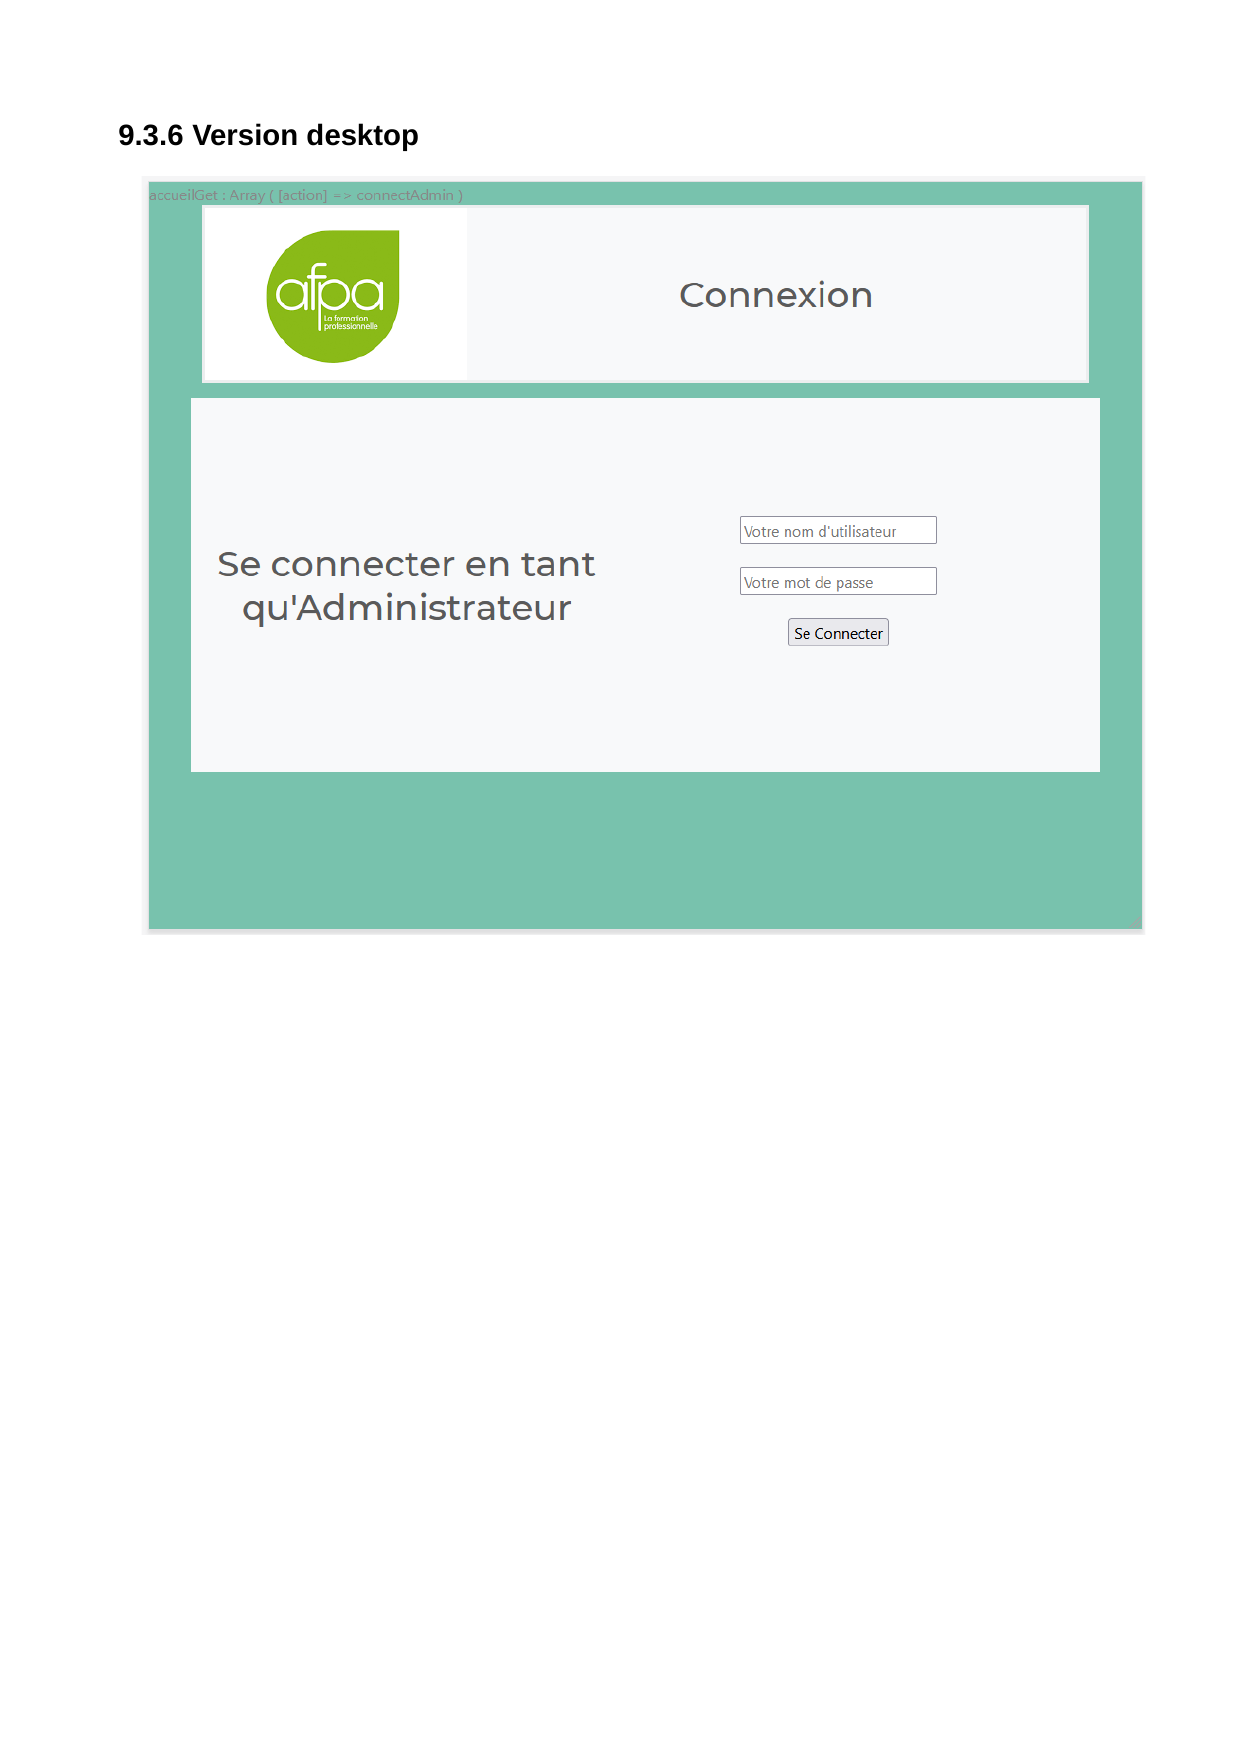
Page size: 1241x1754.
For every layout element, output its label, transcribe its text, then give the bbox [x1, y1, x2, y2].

picture [141, 176, 1146, 935]
subtitle Version desktop [118, 118, 1122, 152]
